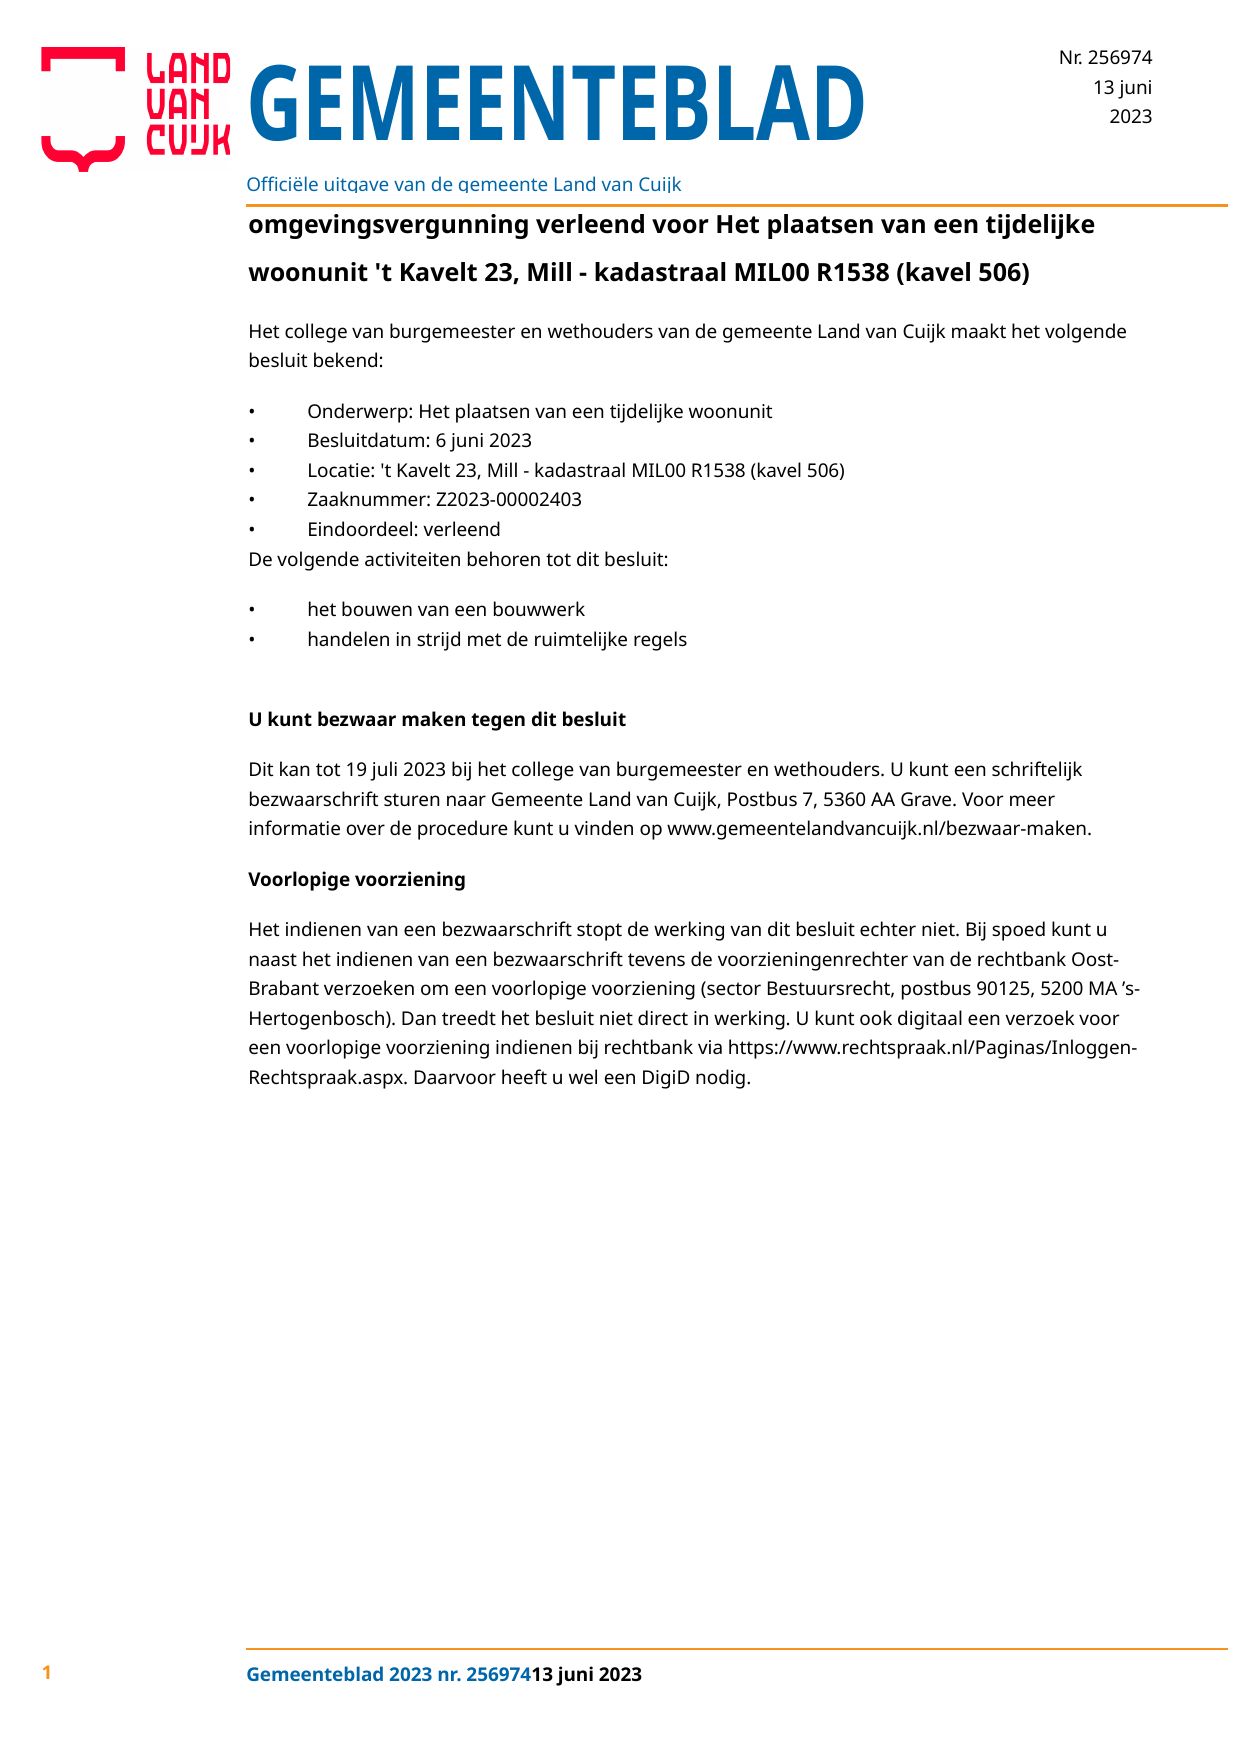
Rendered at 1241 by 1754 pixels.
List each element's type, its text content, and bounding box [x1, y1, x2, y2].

list het bouwen van een bouwwerk [248, 596, 1152, 622]
list Onderwerp: Het plaatsen van een tijdelijke woonunit [248, 398, 1152, 424]
picture [41, 47, 231, 172]
text De volgende activiteiten behoren tot dit besluit: [248, 546, 1152, 572]
text U kunt bezwaar maken tegen dit besluit [248, 706, 1152, 732]
list Zaaknummer: Z2023-00002403 [248, 487, 1152, 512]
list Eindoordeel: verleend [248, 516, 1152, 542]
list handelen in strijd met de ruimtelijke regels [248, 626, 1152, 652]
list Besluitdatum: 6 juni 2023 [248, 427, 1152, 453]
text Dit kan tot 19 juli 2023 bij het college van burgemeester en wethouders. U kunt een schriftelijk bezwaarschrift sturen naar Gemeente Land van Cuijk, Postbus 7, 5360 AA Grave. Voor meer informatie over de procedure kunt u vinden op www.gemeentelandvancuijk.nl/bezwaar-maken. [248, 756, 1152, 841]
list Locatie: 't Kavelt 23, Mill - kadastraal MIL00 R1538 (kavel 506) [248, 457, 1152, 483]
text Het college van burgemeester en wethouders van de gemeente Land van Cuijk maakt het volgende besluit bekend: [248, 318, 1152, 373]
text Het indienen van een bezwaarschrift stopt de werking van dit besluit echter niet. Bij spoed kunt u naast het indienen van een bezwaarschrift tevens de voorzieningenrechter van de rechtbank Oost-Brabant verzoeken om een voorlopige voorziening (sector Bestuursrecht, postbus 90125, 5200 MA ’s-Hertogenbosch). Dan treedt het besluit niet direct in werking. U kunt ook digitaal een verzoek voor een voorlopige voorziening indienen bij rechtbank via https://www.rechtspraak.nl/Paginas/Inloggen-Rechtspraak.aspx. Daarvoor heeft u wel een DigiD nodig. [248, 916, 1152, 1090]
text omgevingsvergunning verleend voor Het plaatsen van een tijdelijke woonunit 't Kavelt 23, Mill - kadastraal MIL00 R1538 (kavel 506) [248, 207, 1152, 288]
text Voorlopige voorziening [248, 866, 1152, 892]
